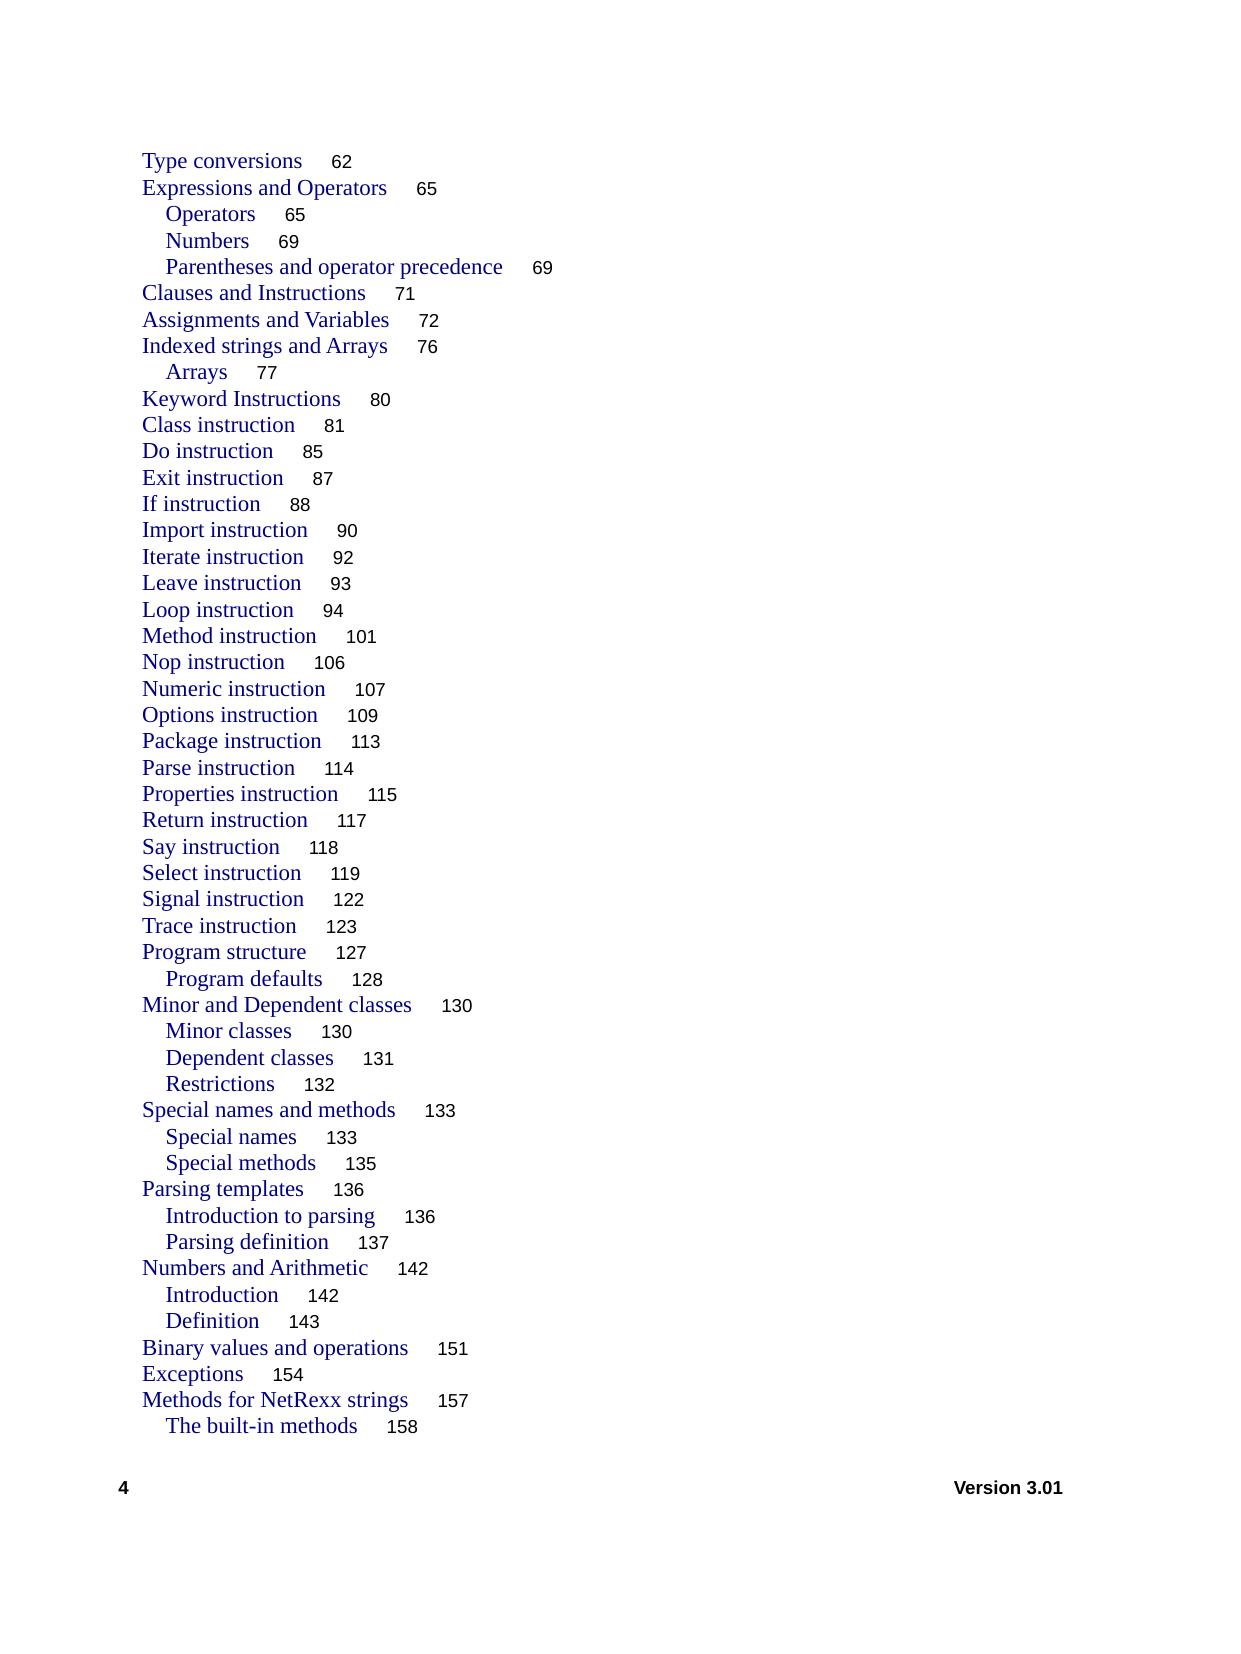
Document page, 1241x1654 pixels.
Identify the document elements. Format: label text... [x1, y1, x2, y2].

text Exit instruction 87 [142, 464, 1063, 490]
text Assignments and Variables 72 [142, 306, 1063, 332]
text Restrictions 132 [165, 1070, 1063, 1096]
text The built-in methods 158 [165, 1413, 1063, 1439]
text Dependent classes 131 [165, 1044, 1063, 1070]
text Say instruction 118 [142, 833, 1063, 859]
text Special names 133 [165, 1123, 1063, 1149]
text Package instruction 113 [142, 727, 1063, 754]
text Parentheses and operator precedence 69 [165, 253, 1063, 279]
text Special methods 135 [165, 1149, 1063, 1175]
text Keyword Instructions 80 [142, 385, 1063, 411]
text Class instruction 81 [142, 411, 1063, 437]
text Iterate instruction 92 [142, 543, 1063, 569]
text Minor classes 130 [165, 1017, 1063, 1044]
text Numbers and Arithmetic 142 [142, 1254, 1063, 1281]
text Select instruction 119 [142, 859, 1063, 886]
text Program defaults 128 [165, 964, 1063, 991]
text Parsing templates 136 [142, 1175, 1063, 1202]
text Arrays 77 [165, 358, 1063, 385]
text Method instruction 101 [142, 622, 1063, 648]
text Numeric instruction 107 [142, 675, 1063, 701]
text Operators 65 [165, 200, 1063, 227]
text Exceptions 154 [142, 1360, 1063, 1386]
text Parsing definition 137 [165, 1228, 1063, 1254]
text Minor and Dependent classes 130 [142, 991, 1063, 1017]
text Parse instruction 114 [142, 754, 1063, 780]
text Import instruction 90 [142, 517, 1063, 543]
text Definition 143 [165, 1307, 1063, 1333]
text Trace instruction 123 [142, 912, 1063, 938]
text If instruction 88 [142, 490, 1063, 517]
text Binary values and operations 151 [142, 1333, 1063, 1360]
text Clauses and Instructions 71 [142, 279, 1063, 306]
text Loop instruction 94 [142, 596, 1063, 622]
text Do instruction 85 [142, 437, 1063, 464]
text Special names and methods 133 [142, 1096, 1063, 1123]
text Nop instruction 106 [142, 648, 1063, 675]
text Numbers 69 [165, 227, 1063, 253]
text Leave instruction 93 [142, 569, 1063, 596]
text Introduction to parsing 136 [165, 1202, 1063, 1228]
text Indexed strings and Arrays 76 [142, 332, 1063, 358]
text Methods for NetRexx strings 157 [142, 1386, 1063, 1413]
text Introduction 142 [165, 1281, 1063, 1307]
text Options instruction 109 [142, 701, 1063, 727]
text Expressions and Operators 65 [142, 174, 1063, 200]
text Return instruction 117 [142, 806, 1063, 833]
text Program structure 127 [142, 938, 1063, 964]
text Properties instruction 115 [142, 780, 1063, 806]
text Signal instruction 122 [142, 886, 1063, 912]
text Type conversions 62 [142, 148, 1063, 174]
